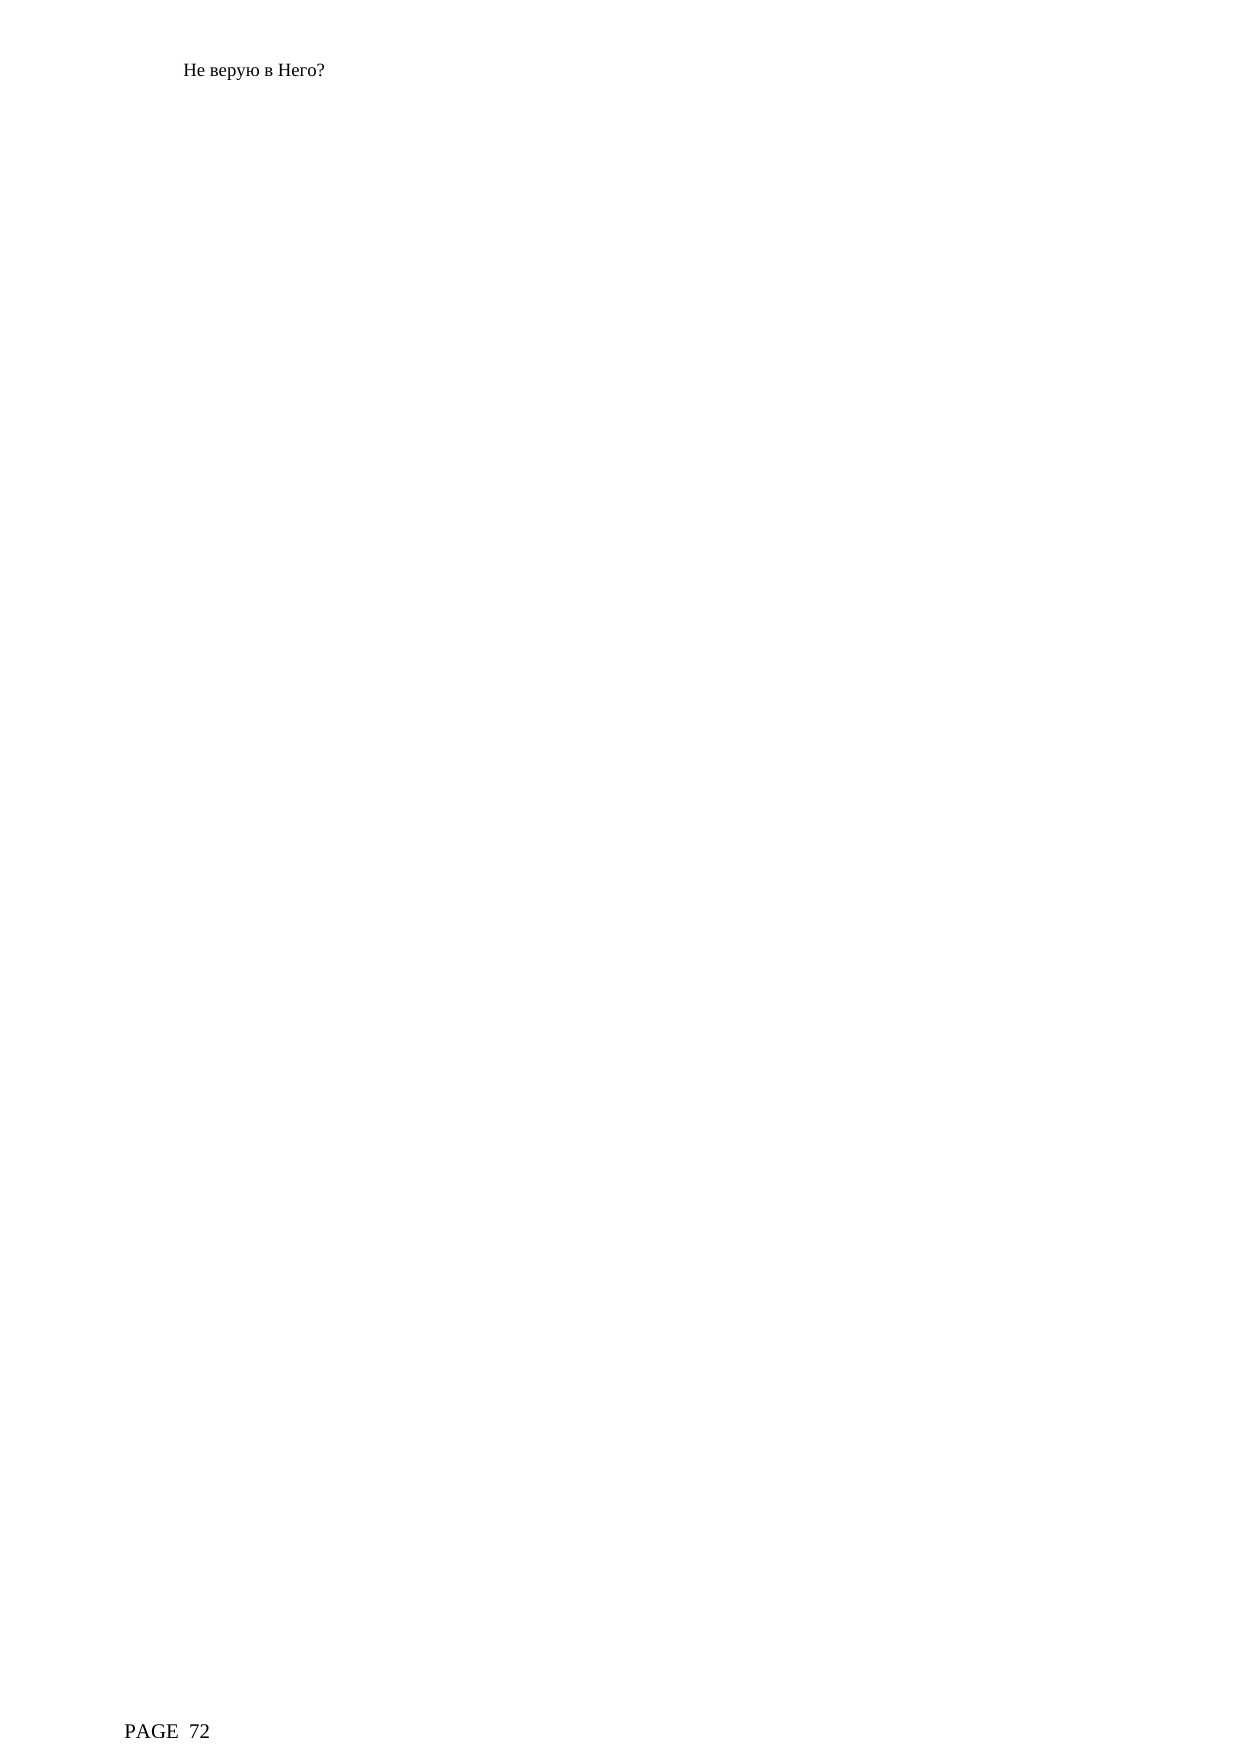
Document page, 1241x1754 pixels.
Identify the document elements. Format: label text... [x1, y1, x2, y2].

text Не верую в Него? [124, 59, 615, 81]
